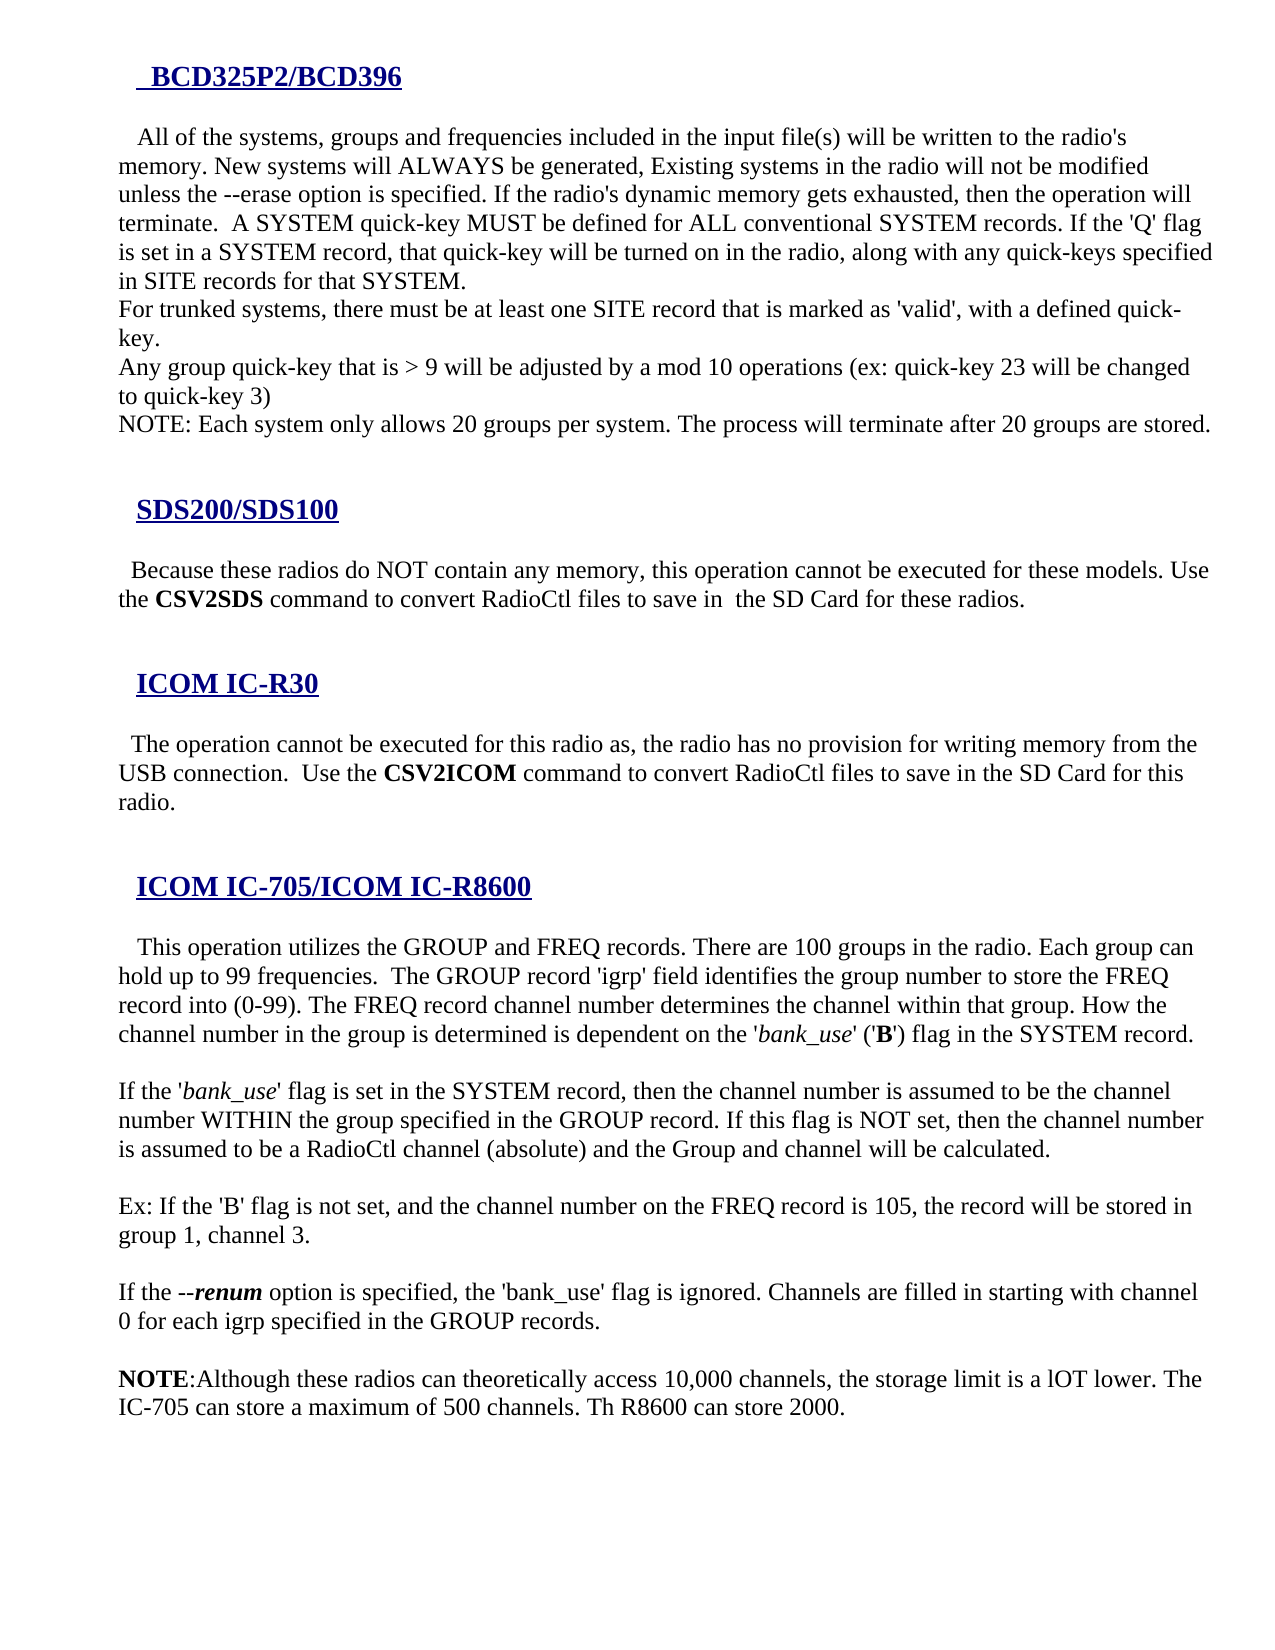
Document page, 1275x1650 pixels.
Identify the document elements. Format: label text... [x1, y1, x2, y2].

text Because these radios do NOT contain any memory, this operation cannot be executed for these models. Use the CSV2SDS command to convert RadioCtl files to save in the SD Card for these radios. [118, 555, 1216, 613]
text The operation cannot be executed for this radio as, the radio has no provision for writing memory from the USB connection. Use the CSV2ICOM command to convert RadioCtl files to save in the SD Card for this radio. [118, 729, 1216, 816]
text If the --renum option is specified, the 'bank_use' flag is ignored. Channels are filled in starting with channel 0 for each igrp specified in the GROUP records. [118, 1277, 1216, 1335]
text Ex: If the 'B' flag is not set, and the channel number on the FREQ record is 105, the record will be stored in group 1, channel 3. [118, 1191, 1216, 1249]
text This operation utilizes the GROUP and FREQ records. There are 100 groups in the radio. Each group can hold up to 99 frequencies. The GROUP record 'igrp' field identifies the group number to store the FREQ record into (0-99). The FREQ record channel number determines the channel within that group. How the channel number in the group is determined is dependent on the 'bank_use' ('B') flag in the SYSTEM record. [118, 932, 1216, 1047]
subtitle SDS200/SDS100 [136, 492, 1216, 526]
subtitle BCD325P2/BCD396 [136, 59, 1216, 93]
subtitle ICOM IC-R30 [136, 666, 1216, 700]
subtitle ICOM IC-705/ICOM IC-R8600 [136, 869, 1216, 903]
text All of the systems, groups and frequencies included in the input file(s) will be written to the radio's memory. New systems will ALWAYS be generated, Existing systems in the radio will not be modified unless the --erase option is specified. If the radio's dynamic memory gets exhausted, then the operation will terminate. A SYSTEM quick-key MUST be defined for ALL conventional SYSTEM records. If the 'Q' flag is set in a SYSTEM record, that quick-key will be turned on in the radio, along with any quick-keys specified in SITE records for that SYSTEM. For trunked systems, there must be at least one SITE record that is marked as 'valid', with a defined quick-key. Any group quick-key that is > 9 will be adjusted by a mod 10 operations (ex: quick-key 23 will be changed to quick-key 3) NOTE: Each system only allows 20 groups per system. The process will terminate after 20 groups are stored. [118, 122, 1216, 438]
text NOTE:Although these radios can theoretically access 10,000 channels, the storage limit is a lOT lower. The IC-705 can store a maximum of 500 channels. Th R8600 can store 2000. [118, 1364, 1216, 1421]
text If the 'bank_use' flag is set in the SYSTEM record, then the channel number is assumed to be the channel number WITHIN the group specified in the GROUP record. If this flag is NOT set, then the channel number is assumed to be a RadioCtl channel (absolute) and the Group and channel will be calculated. [118, 1076, 1216, 1162]
